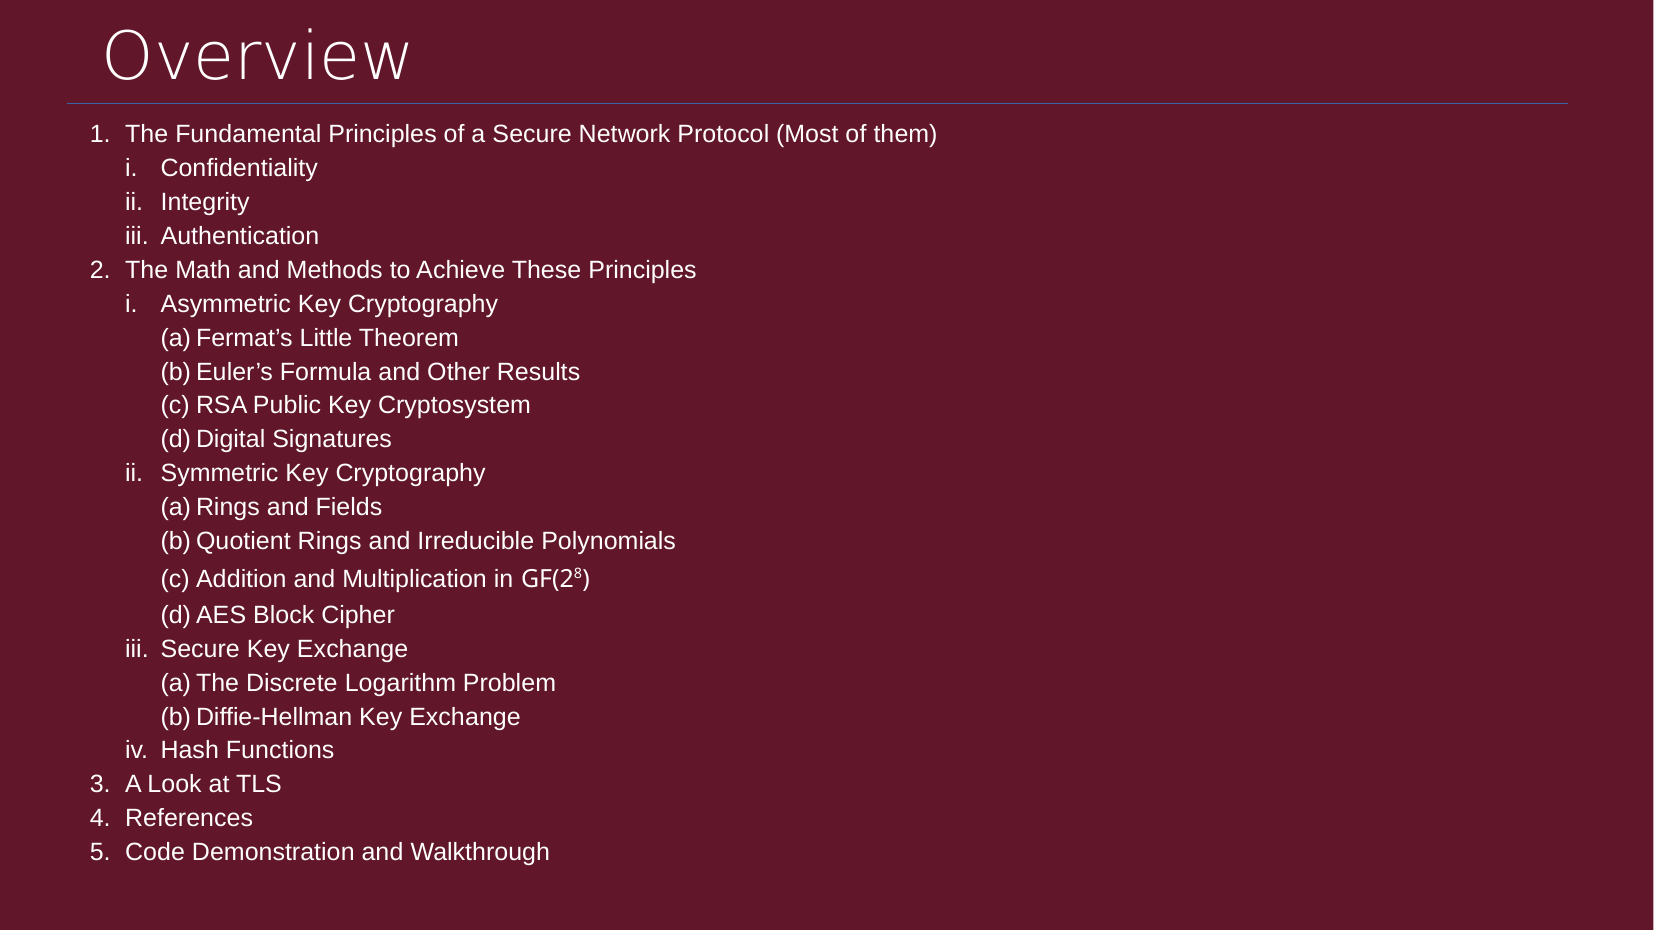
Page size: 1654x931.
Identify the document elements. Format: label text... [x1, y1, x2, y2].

text_box The Fundamental Principles of a Secure Network Protocol (Most of them) Confidentiality Integrity Authentication The Math and Methods to Achieve These Principles Asymmetric Key Cryptography Fermat’s Little Theorem Euler’s Formula and Other Results RSA Public Key Cryptosystem Digital Signatures Symmetric Key Cryptography Rings and Fields Quotient Rings and Irreducible Polynomials Addition and Multiplication in GF(28) AES Block Cipher Secure Key Exchange The Discrete Logarithm Problem Diffie-Hellman Key Exchange Hash Functions A Look at TLS References Code Demonstration and Walkthrough [75, 112, 1576, 869]
title Overview [37, 0, 480, 113]
